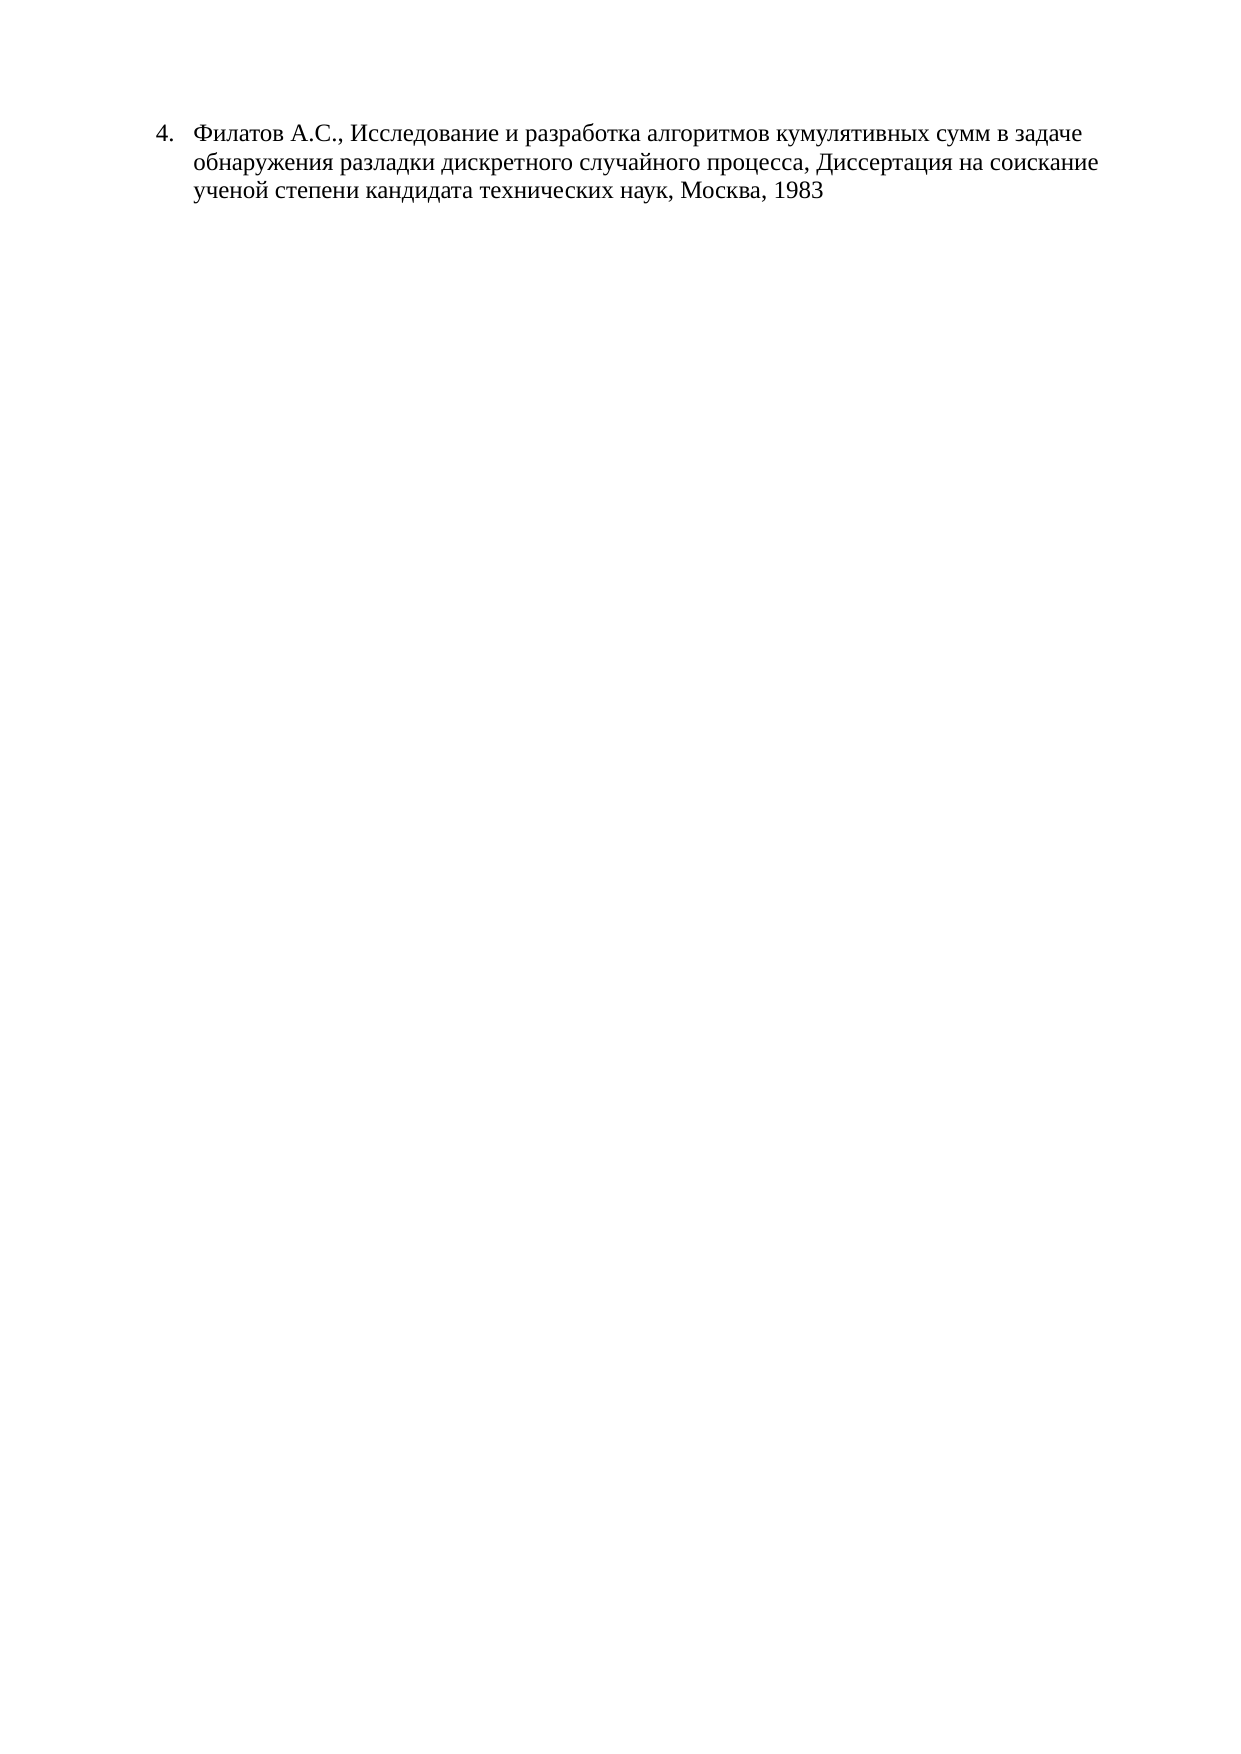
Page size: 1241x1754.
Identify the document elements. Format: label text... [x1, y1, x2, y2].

list Филатов А.С., Исследование и разработка алгоритмов кумулятивных сумм в задаче обнаружения разладки дискретного случайного процесса, Диссертация на соискание ученой степени кандидата технических наук, Москва, 1983 [156, 118, 1122, 204]
